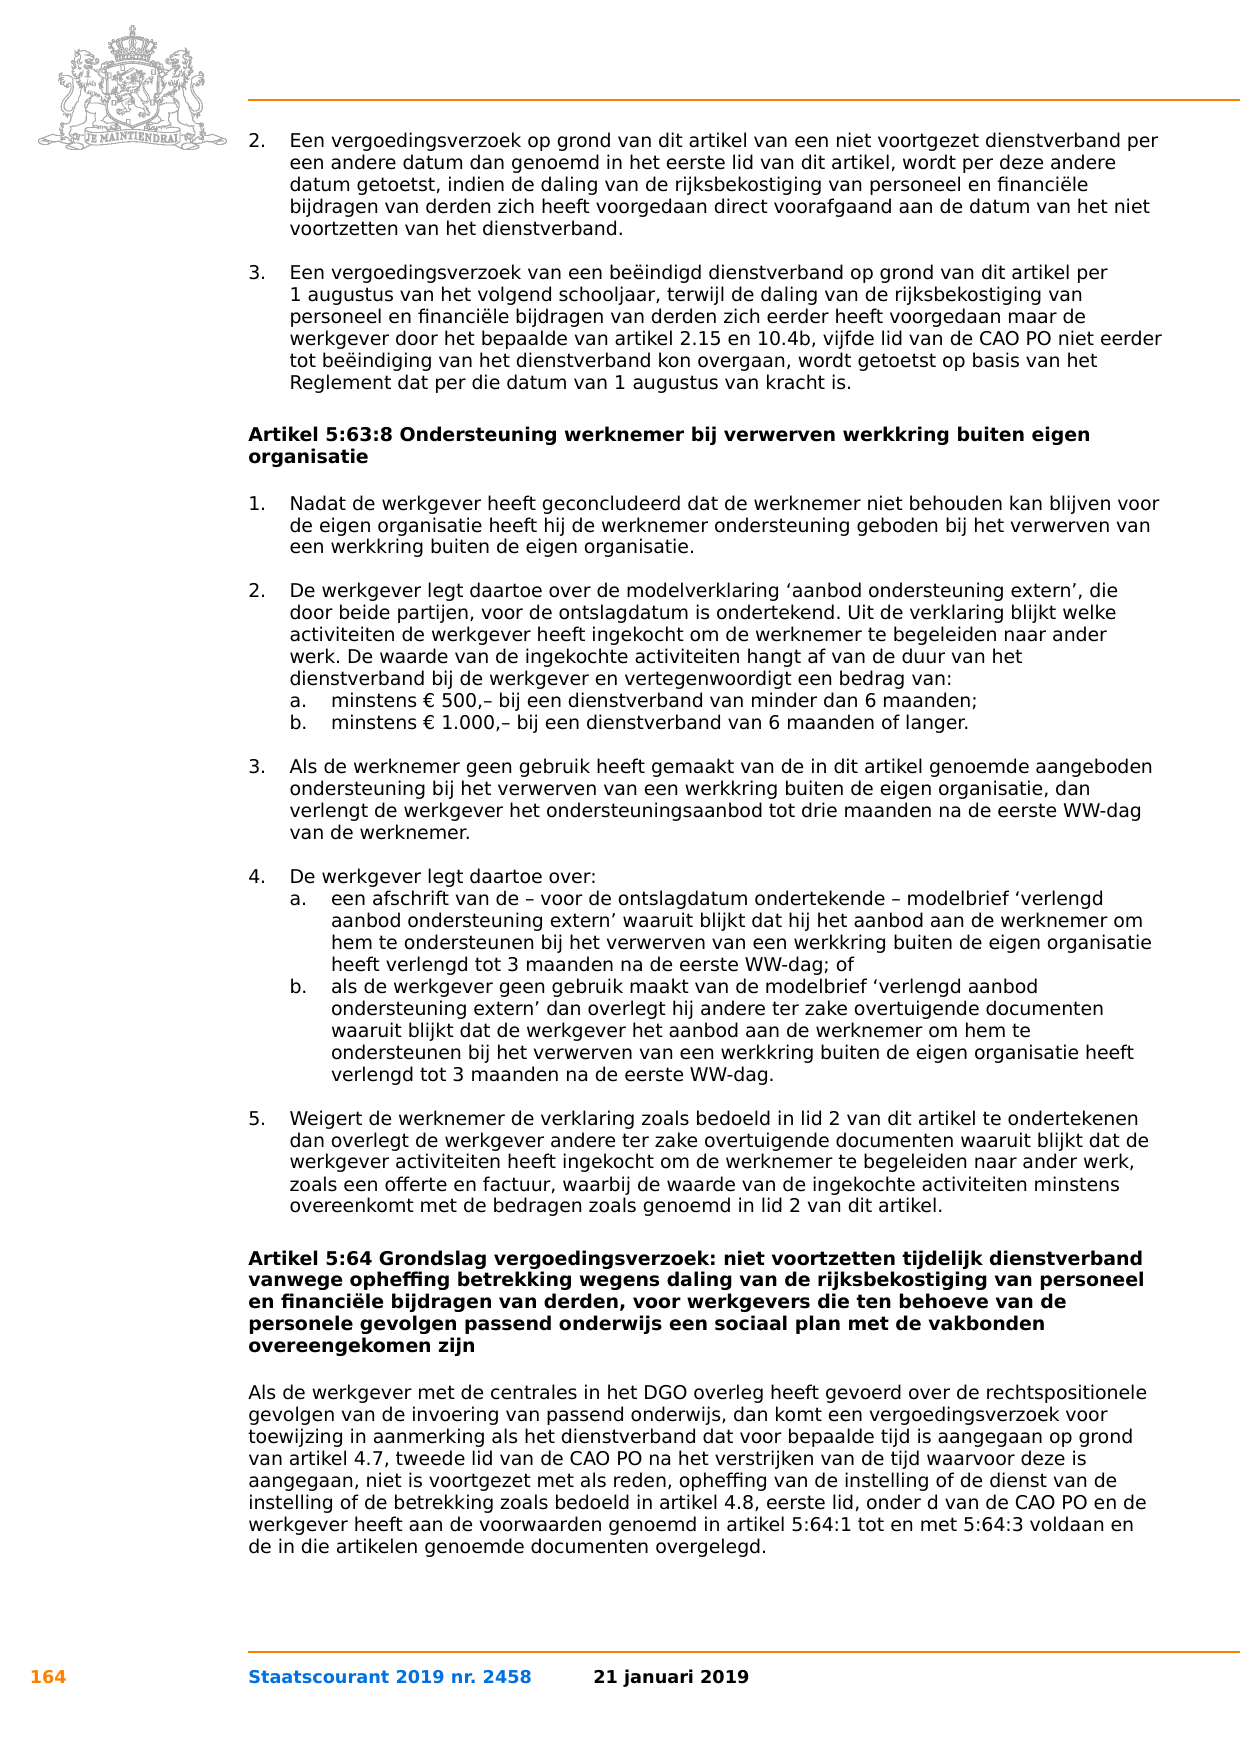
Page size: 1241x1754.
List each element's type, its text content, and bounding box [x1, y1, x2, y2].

text a. een afschrift van de – voor de ontslagdatum ondertekende – modelbrief ‘verlengd aanbod ondersteuning extern’ waaruit blijkt dat hij het aanbod aan de werknemer om hem te ondersteunen bij het verwerven van een werkkring buiten de eigen organisatie heeft verlengd tot 3 maanden na de eerste WW-dag; of [289, 888, 1163, 976]
text 2. De werkgever legt daartoe over de modelverklaring ‘aanbod ondersteuning extern’, die door beide partijen, voor de ontslagdatum is ondertekend. Uit de verklaring blijkt welke activiteiten de werkgever heeft ingekocht om de werknemer te begeleiden naar ander werk. De waarde van de ingekochte activiteiten hangt af van de duur van het dienstverband bij de werkgever en vertegenwoordigt een bedrag van: [248, 580, 1163, 690]
subtitle Artikel 5:63:8 Ondersteuning werknemer bij verwerven werkkring buiten eigen organisatie [248, 423, 1163, 467]
text 2. Een vergoedingsverzoek op grond van dit artikel van een niet voortgezet dienstverband per een andere datum dan genoemd in het eerste lid van dit artikel, wordt per deze andere datum getoetst, indien de daling van de rijksbekostiging van personeel en financiële bijdragen van derden zich heeft voorgedaan direct voorafgaand aan de datum van het niet voortzetten van het dienstverband. [248, 130, 1163, 240]
text a. minstens € 500,– bij een dienstverband van minder dan 6 maanden; [289, 690, 1163, 712]
text 4. De werkgever legt daartoe over: [248, 866, 1163, 888]
picture [38, 25, 227, 150]
subtitle Artikel 5:64 Grondslag vergoedingsverzoek: niet voortzetten tijdelijk dienstverband vanwege opheffing betrekking wegens daling van de rijksbekostiging van personeel en financiële bijdragen van derden, voor werkgevers die ten behoeve van de personele gevolgen passend onderwijs een sociaal plan met de vakbonden overeengekomen zijn [248, 1247, 1163, 1357]
text 5. Weigert de werknemer de verklaring zoals bedoeld in lid 2 van dit artikel te ondertekenen dan overlegt de werkgever andere ter zake overtuigende documenten waaruit blijkt dat de werkgever activiteiten heeft ingekocht om de werknemer te begeleiden naar ander werk, zoals een offerte en factuur, waarbij de waarde van de ingekochte activiteiten minstens overeenkomt met de bedragen zoals genoemd in lid 2 van dit artikel. [248, 1107, 1163, 1217]
text Als de werkgever met de centrales in het DGO overleg heeft gevoerd over de rechtspositionele gevolgen van de invoering van passend onderwijs, dan komt een vergoedingsverzoek voor toewijzing in aanmerking als het dienstverband dat voor bepaalde tijd is aangegaan op grond van artikel 4.7, tweede lid van de CAO PO na het verstrijken van de tijd waarvoor deze is aangegaan, niet is voortgezet met als reden, opheffing van de instelling of de dienst van de instelling of de betrekking zoals bedoeld in artikel 4.8, eerste lid, onder d van de CAO PO en de werkgever heeft aan de voorwaarden genoemd in artikel 5:64:1 tot en met 5:64:3 voldaan en de in die artikelen genoemde documenten overgelegd. [248, 1382, 1163, 1558]
text b. minstens € 1.000,– bij een dienstverband van 6 maanden of langer. [289, 712, 1163, 734]
text 3. Een vergoedingsverzoek van een beëindigd dienstverband op grond van dit artikel per 1 augustus van het volgend schooljaar, terwijl de daling van de rijksbekostiging van personeel en financiële bijdragen van derden zich eerder heeft voorgedaan maar de werkgever door het bepaalde van artikel 2.15 en 10.4b, vijfde lid van de CAO PO niet eerder tot beëindiging van het dienstverband kon overgaan, wordt getoetst op basis van het Reglement dat per die datum van 1 augustus van kracht is. [248, 262, 1163, 393]
text 1. Nadat de werkgever heeft geconcludeerd dat de werknemer niet behouden kan blijven voor de eigen organisatie heeft hij de werknemer ondersteuning geboden bij het verwerven van een werkkring buiten de eigen organisatie. [248, 492, 1163, 558]
text 3. Als de werknemer geen gebruik heeft gemaakt van de in dit artikel genoemde aangeboden ondersteuning bij het verwerven van een werkkring buiten de eigen organisatie, dan verlengt de werkgever het ondersteuningsaanbod tot drie maanden na de eerste WW-dag van de werknemer. [248, 756, 1163, 844]
text b. als de werkgever geen gebruik maakt van de modelbrief ‘verlengd aanbod ondersteuning extern’ dan overlegt hij andere ter zake overtuigende documenten waaruit blijkt dat de werkgever het aanbod aan de werknemer om hem te ondersteunen bij het verwerven van een werkkring buiten de eigen organisatie heeft verlengd tot 3 maanden na de eerste WW-dag. [289, 976, 1163, 1086]
